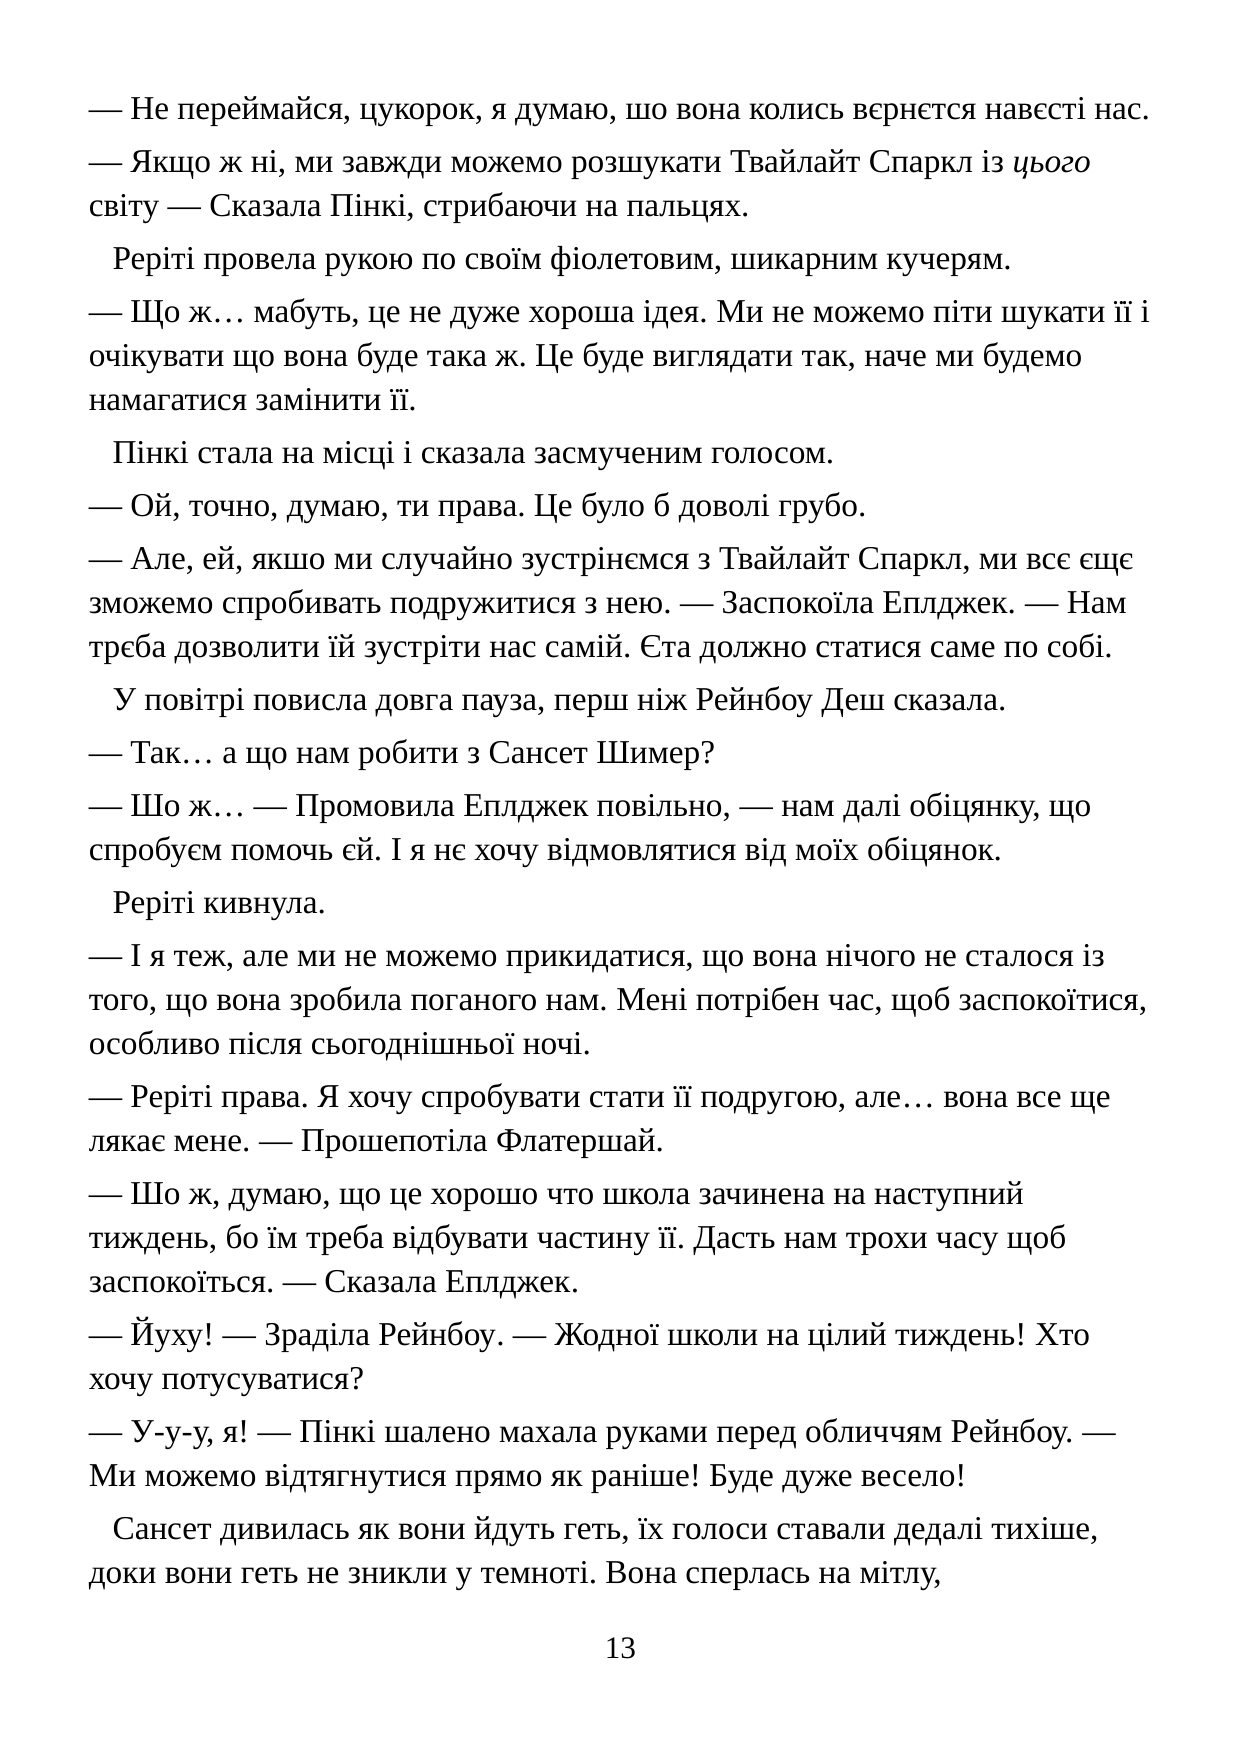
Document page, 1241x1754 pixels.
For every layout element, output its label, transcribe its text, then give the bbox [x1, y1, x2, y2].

text Реріті кивнула. [88, 882, 1152, 920]
text — Так… а що нам робити з Сансет Шимер? [88, 732, 1152, 771]
text — Шо ж, думаю, що це хорошо что школа зачинена на наступний тиждень, бо їм треба відбувати частину її. Дасть нам трохи часу щоб заспокоїться. — Сказала Еплджек. [88, 1173, 1152, 1299]
text — Що ж… мабуть, це не дуже хороша ідея. Ми не можемо піти шукати її і очікувати що вона буде така ж. Це буде виглядати так, наче ми будемо намагатися замінити її. [88, 291, 1152, 418]
text — Шо ж… — Промовила Еплджек повільно, — нам далі обіцянку, що спробуєм помочь єй. І я нє хочу відмовлятися від моїх обіцянок. [88, 785, 1152, 867]
text У повітрі повисла довга пауза, перш ніж Рейнбоу Деш сказала. [88, 679, 1152, 718]
text Сансет дивилась як вони йдуть геть, їх голоси ставали дедалі тихіше, доки вони геть не зникли у темноті. Вона сперлась на мітлу, [88, 1508, 1152, 1590]
text Реріті провела рукою по своїм фіолетовим, шикарним кучерям. [88, 238, 1152, 277]
text — У‐у‐у, я! — Пінкі шалено махала руками перед обличчям Рейнбоу. — Ми можемо відтягнутися прямо як раніше! Буде дуже весело! [88, 1411, 1152, 1493]
text — Реріті права. Я хочу спробувати стати її подругою, але… вона все ще лякає мене. — Прошепотіла Флатершай. [88, 1076, 1152, 1158]
text — Але, ей, якшо ми случайно зустрінємся з Твайлайт Спаркл, ми всє єщє зможемо спробивать подружитися з нею. — Заспокоїла Еплджек. — Нам трєба дозволити їй зустріти нас самій. Єта должно статися саме по собі. [88, 538, 1152, 665]
text — Ой, точно, думаю, ти права. Це було б доволі грубо. [88, 485, 1152, 524]
text — Йуху! — Зраділа Рейнбоу. — Жодної школи на цілий тиждень! Хто хочу потусуватися? [88, 1314, 1152, 1396]
text Пінкі стала на місці і сказала засмученим голосом. [88, 432, 1152, 471]
text — І я теж, але ми не можемо прикидатися, що вона нічого не сталося із того, що вона зробила поганого нам. Мені потрібен час, щоб заспокоїтися, особливо після сьогоднішньої ночі. [88, 935, 1152, 1061]
text — Не переймайся, цукорок, я думаю, шо вона колись вєрнєтся навєсті нас. [88, 88, 1152, 127]
text — Якщо ж ні, ми завжди можемо розшукати Твайлайт Спаркл із цього світу — Сказала Пінкі, стрибаючи на пальцях. [88, 141, 1152, 224]
